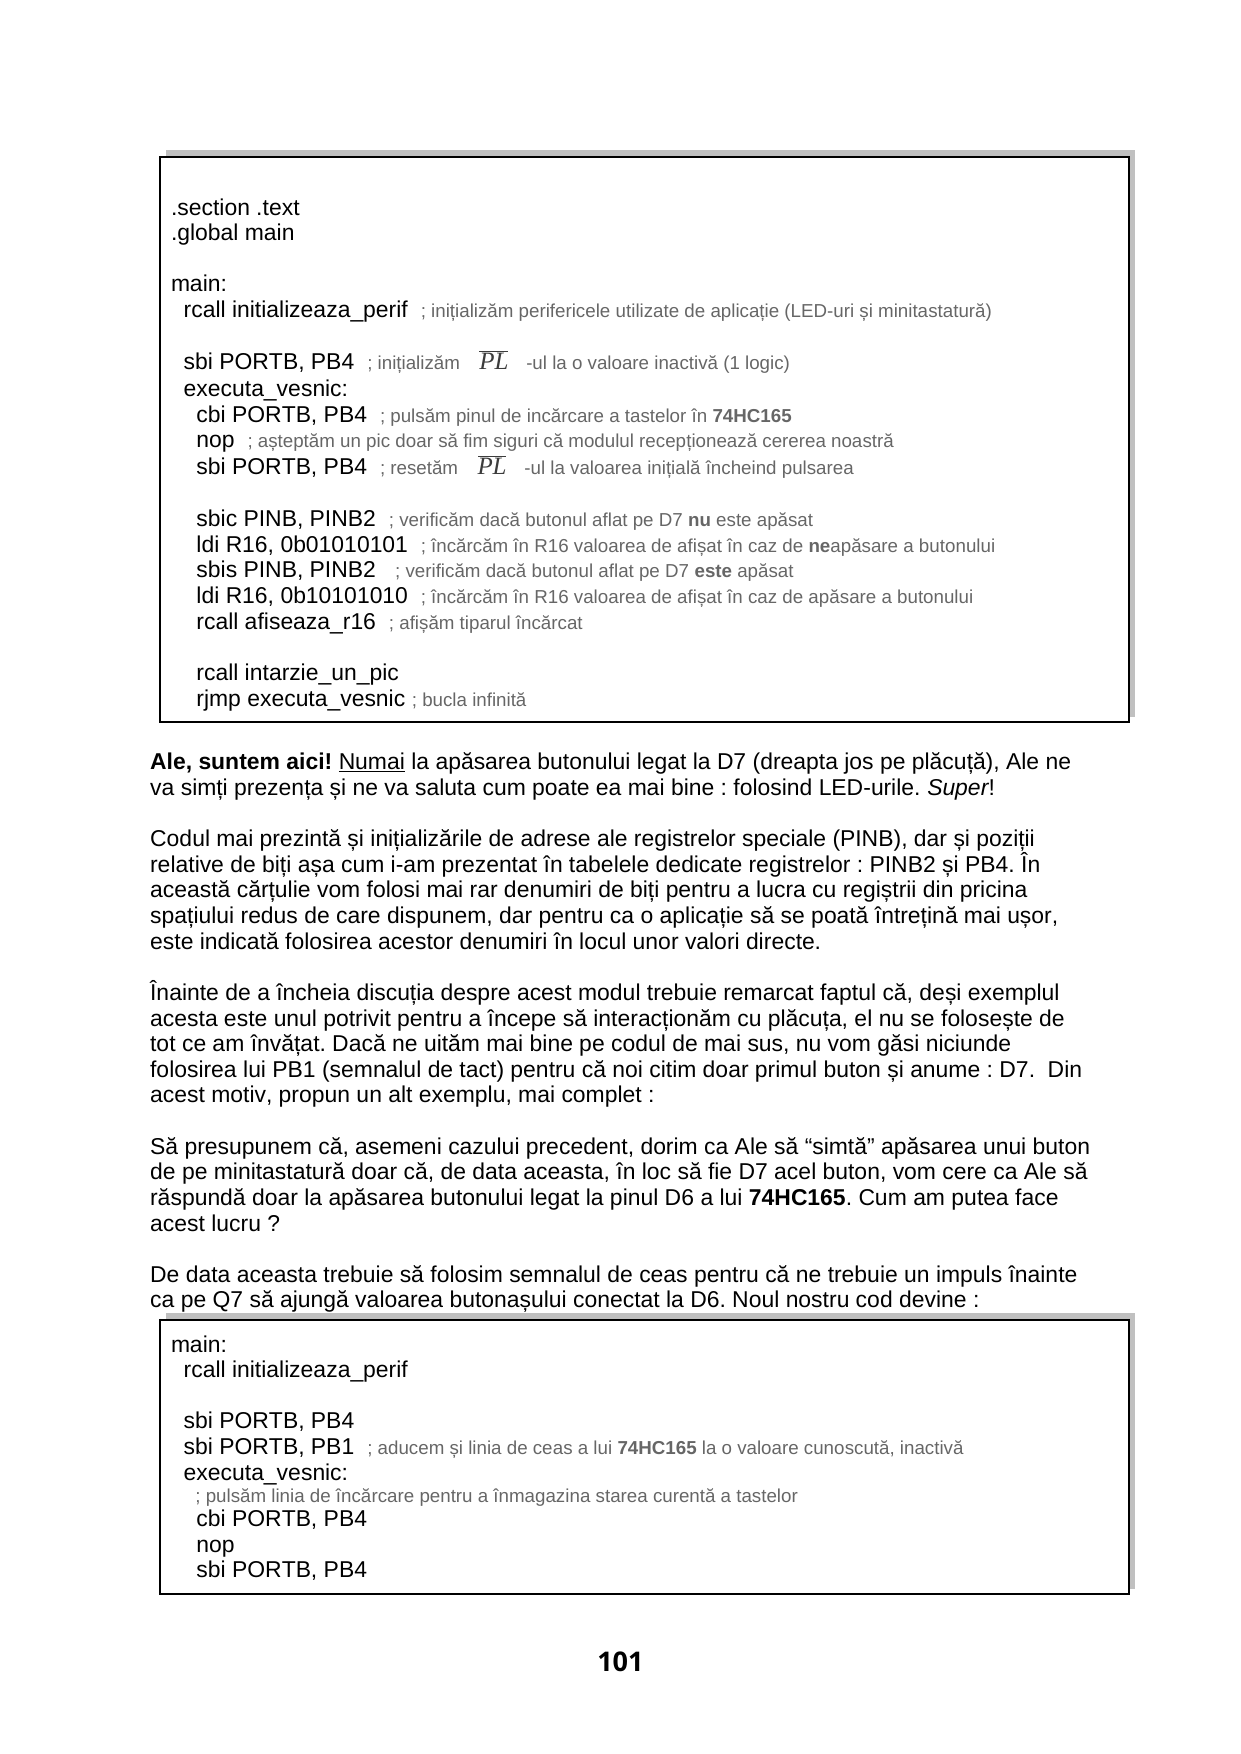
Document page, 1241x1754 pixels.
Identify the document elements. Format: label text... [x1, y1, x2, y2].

text De data aceasta trebuie să folosim semnalul de ceas pentru că ne trebuie un impuls înainte ca pe Q7 să ajungă valoarea butonașului conectat la D6. Noul nostru cod devine : [150, 1261, 1091, 1313]
text Ale, suntem aici! Numai la apăsarea butonului legat la D7 (dreapta jos pe plăcuță), Ale ne va simți prezența și ne va saluta cum poate ea mai bine : folosind LED-urile. Super! [150, 749, 1091, 800]
table_header main: rcall initializeaza_perif sbi PORTB, PB4 sbi PORTB, PB1 ; aducem și linia de ceas a lui 74HC165 la o valoare cunoscută, inactivă executa_vesnic: ; pulsăm linia de încărcare pentru a înmagazina starea curentă a tastelor cbi PORTB, PB4 nop sbi PORTB, PB4 [161, 1321, 1128, 1593]
text Să presupunem că, asemeni cazului precedent, dorim ca Ale să “simtă” apăsarea unui buton de pe minitastatură doar că, de data aceasta, în loc să fie D7 acel buton, vom cere ca Ale să răspundă doar la apăsarea butonului legat la pinul D6 a lui 74HC165. Cum am putea face acest lucru ? [150, 1133, 1091, 1236]
table_header .section .text .global main main: rcall initializeaza_perif ; inițializăm perifericele utilizate de aplicație (LED-uri și minitastatură) sbi PORTB, PB4 ; inițializăm-ul la o valoare inactivă (1 logic) executa_vesnic: cbi PORTB, PB4 ; pulsăm pinul de incărcare a tastelor în 74HC165 nop ; așteptăm un pic doar să fim siguri că modulul recepționează cererea noastră sbi PORTB, PB4 ; resetăm-ul la valoarea inițială încheind pulsarea sbic PINB, PINB2 ; verificăm dacă butonul aflat pe D7 nu este apăsat ldi R16, 0b01010101 ; încărcăm în R16 valoarea de afișat în caz de neapăsare a butonului sbis PINB, PINB2 ; verificăm dacă butonul aflat pe D7 este apăsat ldi R16, 0b10101010 ; încărcăm în R16 valoarea de afișat în caz de apăsare a butonului rcall afiseaza_r16 ; afișăm tiparul încărcat rcall intarzie_un_pic rjmp executa_vesnic ; bucla infinită [161, 158, 1128, 721]
text Înainte de a încheia discuția despre acest modul trebuie remarcat faptul că, deși exemplul acesta este unul potrivit pentru a începe să interacționăm cu plăcuța, el nu se folosește de tot ce am învățat. Dacă ne uităm mai bine pe codul de mai sus, nu vom găsi niciunde folosirea lui PB1 (semnalul de tact) pentru că noi citim doar primul buton și anume : D7. Din acest motiv, propun un alt exemplu, mai complet : [150, 979, 1091, 1108]
text Codul mai prezintă și inițializările de adrese ale registrelor speciale (PINB), dar și poziții relative de biți așa cum i-am prezentat în tabelele dedicate registrelor : PINB2 și PB4. În această cărțulie vom folosi mai rar denumiri de biți pentru a lucra cu regiștrii din pricina spațiului redus de care dispunem, dar pentru ca o aplicație să se poată întrețină mai ușor, este indicată folosirea acestor denumiri în locul unor valori directe. [150, 826, 1091, 954]
